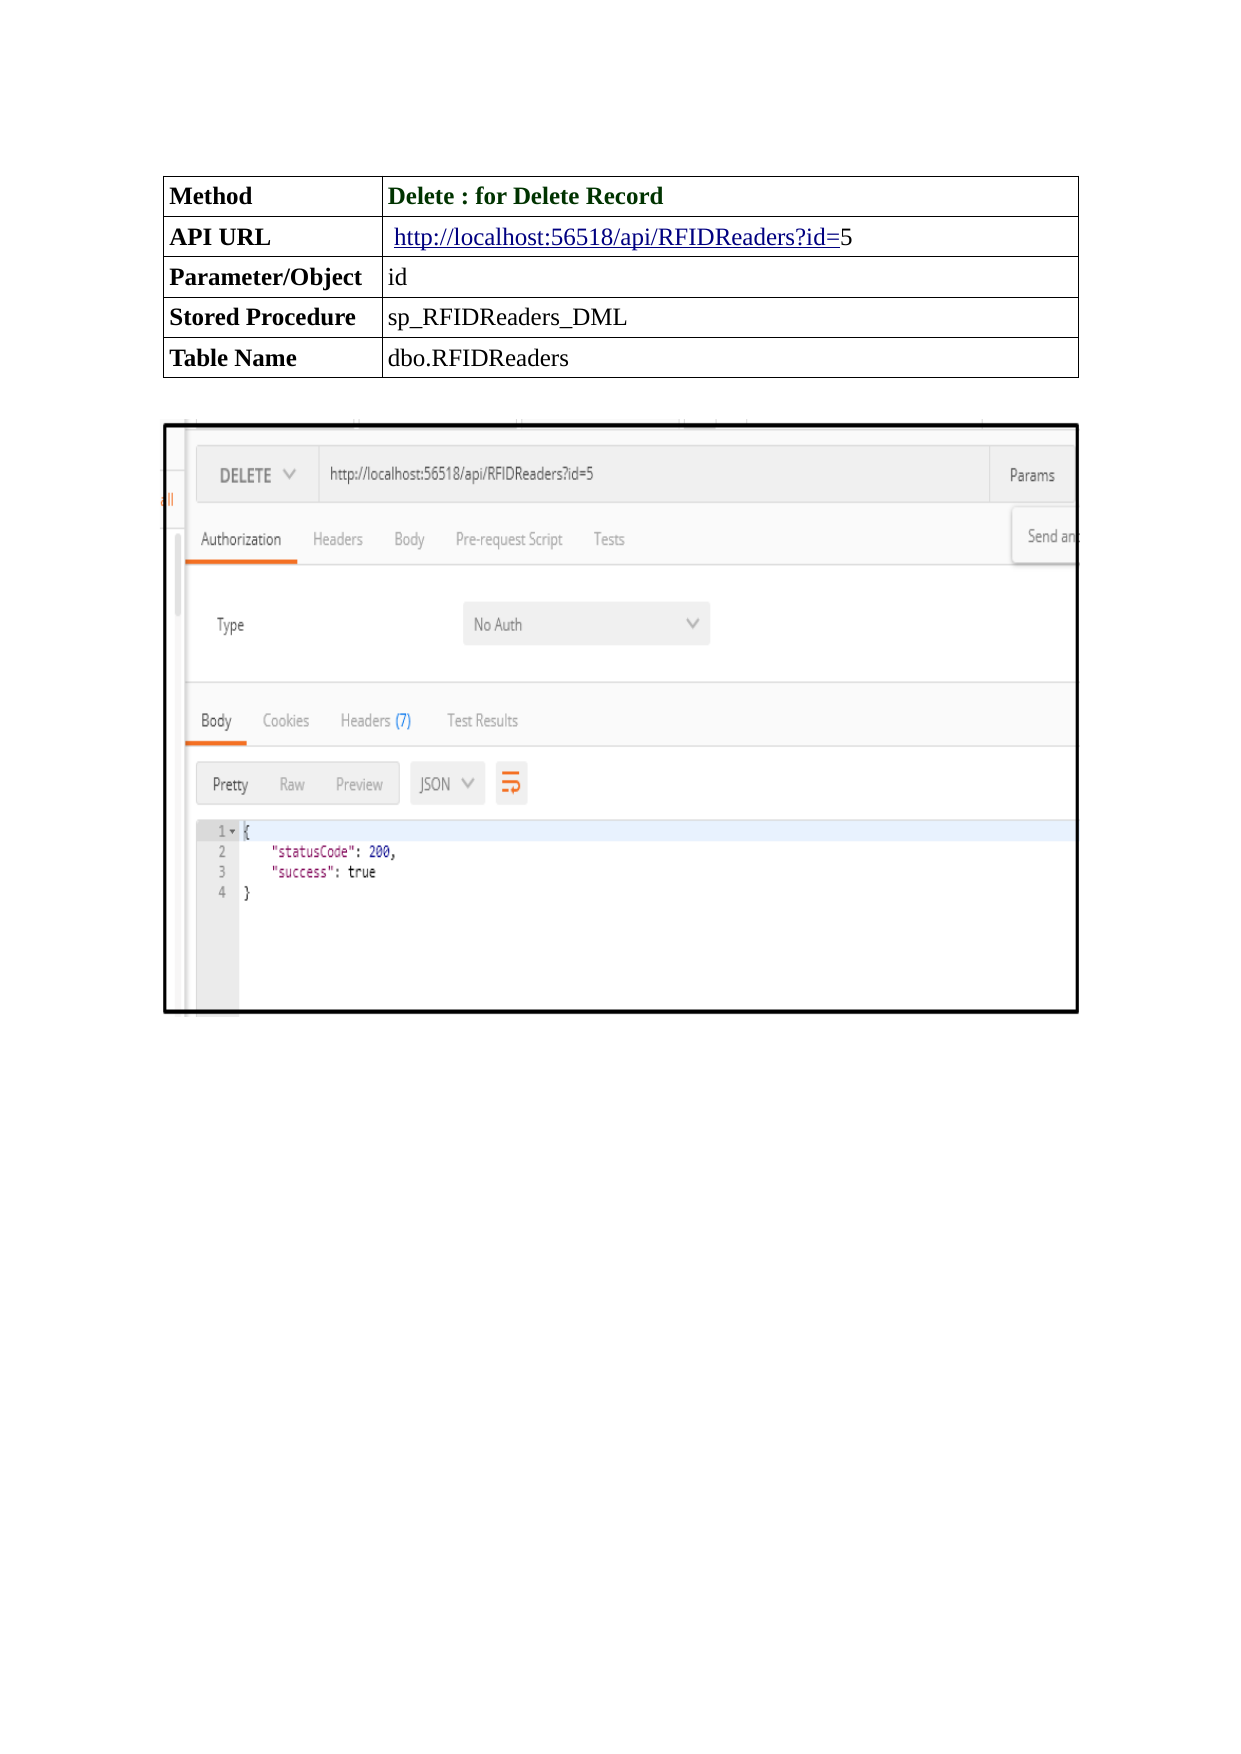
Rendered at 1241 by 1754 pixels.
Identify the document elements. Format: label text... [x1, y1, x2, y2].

table_header Delete : for Delete Record [383, 177, 1078, 216]
table_cell http://localhost:56518/api/RFIDReaders?id=5 [383, 217, 1078, 256]
table_cell API URL [164, 217, 382, 256]
table_cell sp_RFIDReaders_DML [383, 298, 1078, 337]
table_header Method [164, 177, 382, 216]
picture [159, 419, 1080, 1017]
table_cell dbo.RFIDReaders [383, 338, 1078, 377]
table_cell Stored Procedure [164, 298, 382, 337]
table_cell id [383, 257, 1078, 297]
table_cell Table Name [164, 338, 382, 377]
table_cell Parameter/Object [164, 257, 382, 297]
